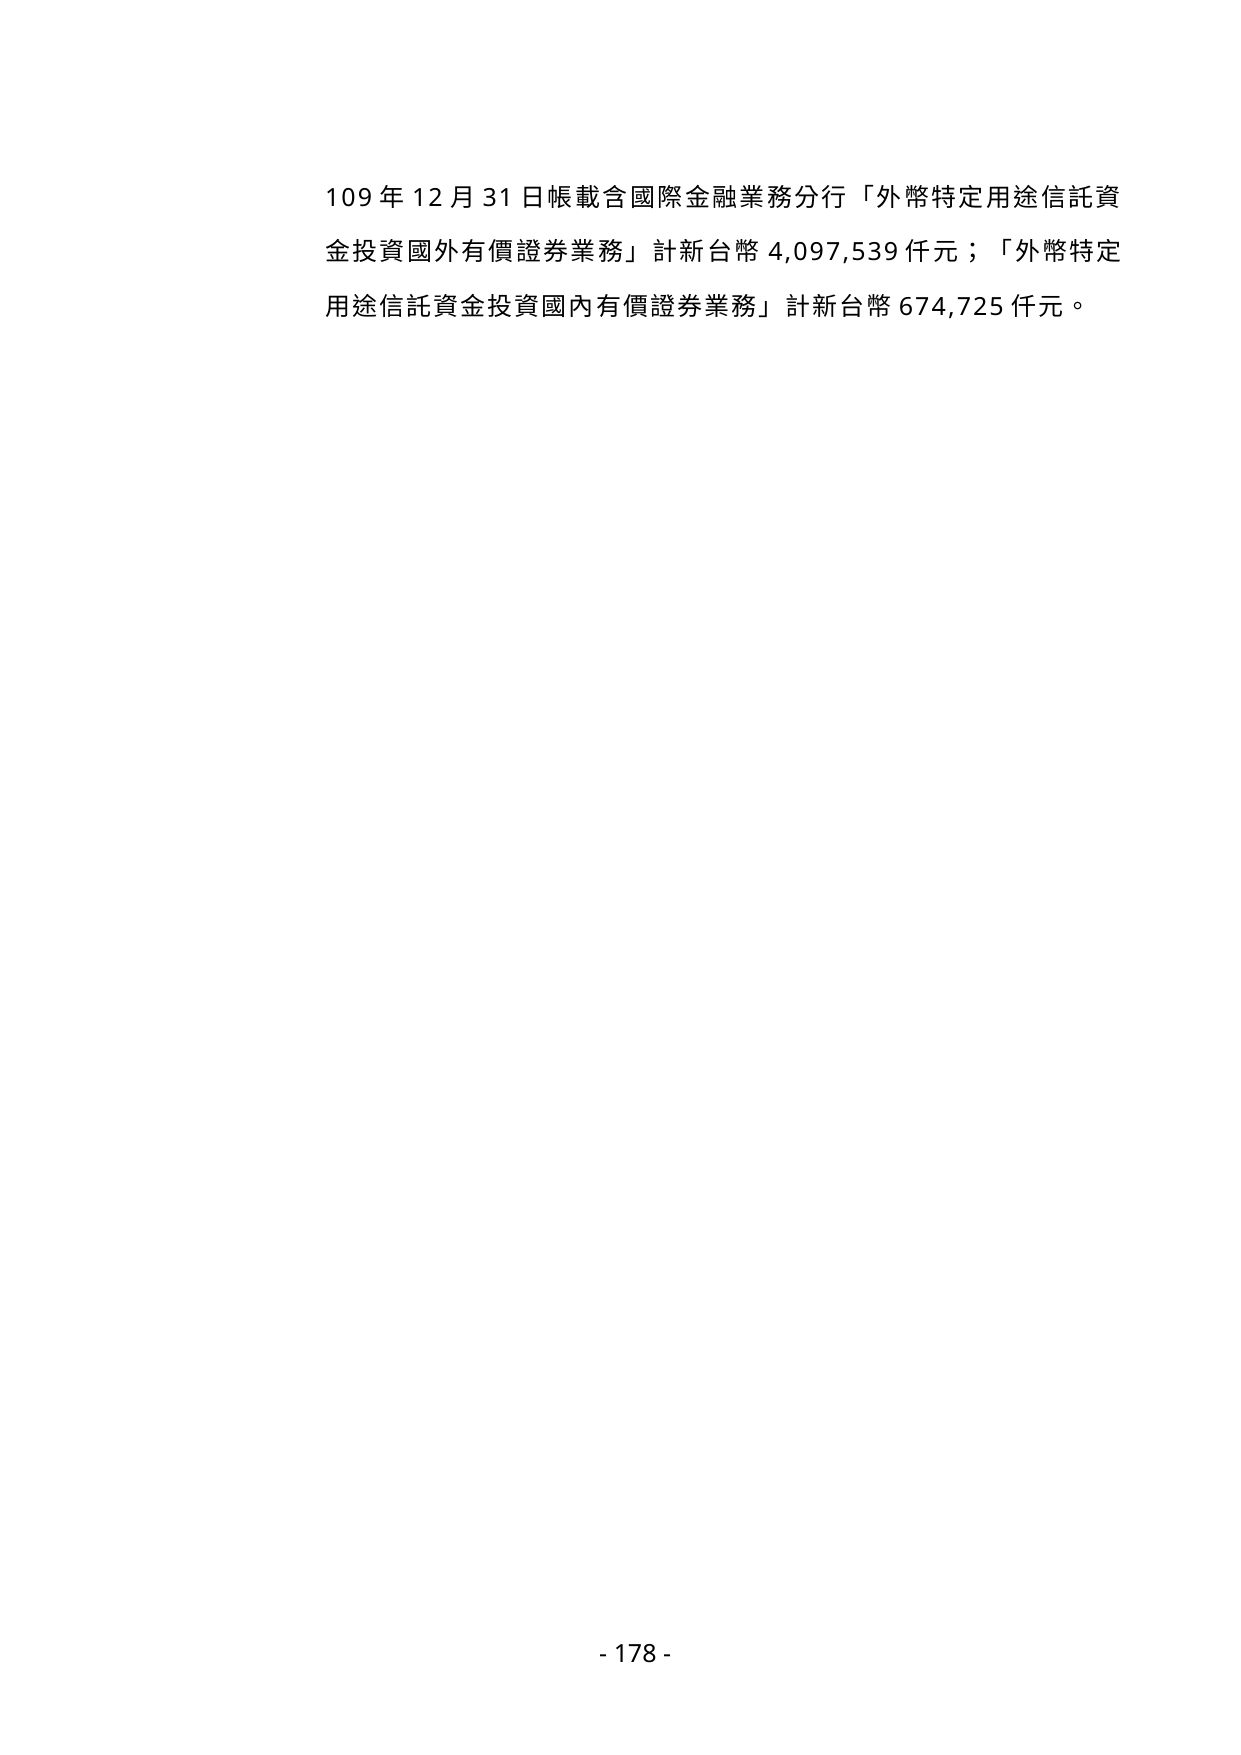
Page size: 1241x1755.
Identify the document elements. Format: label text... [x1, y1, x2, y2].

text 109年12月31日帳載含國際金融業務分行「外幣特定用途信託資金投資國外有價證券業務」計新台幣4,097,539仟元；「外幣特定用途信託資金投資國內有價證券業務」計新台幣674,725仟元。 [325, 177, 1122, 322]
